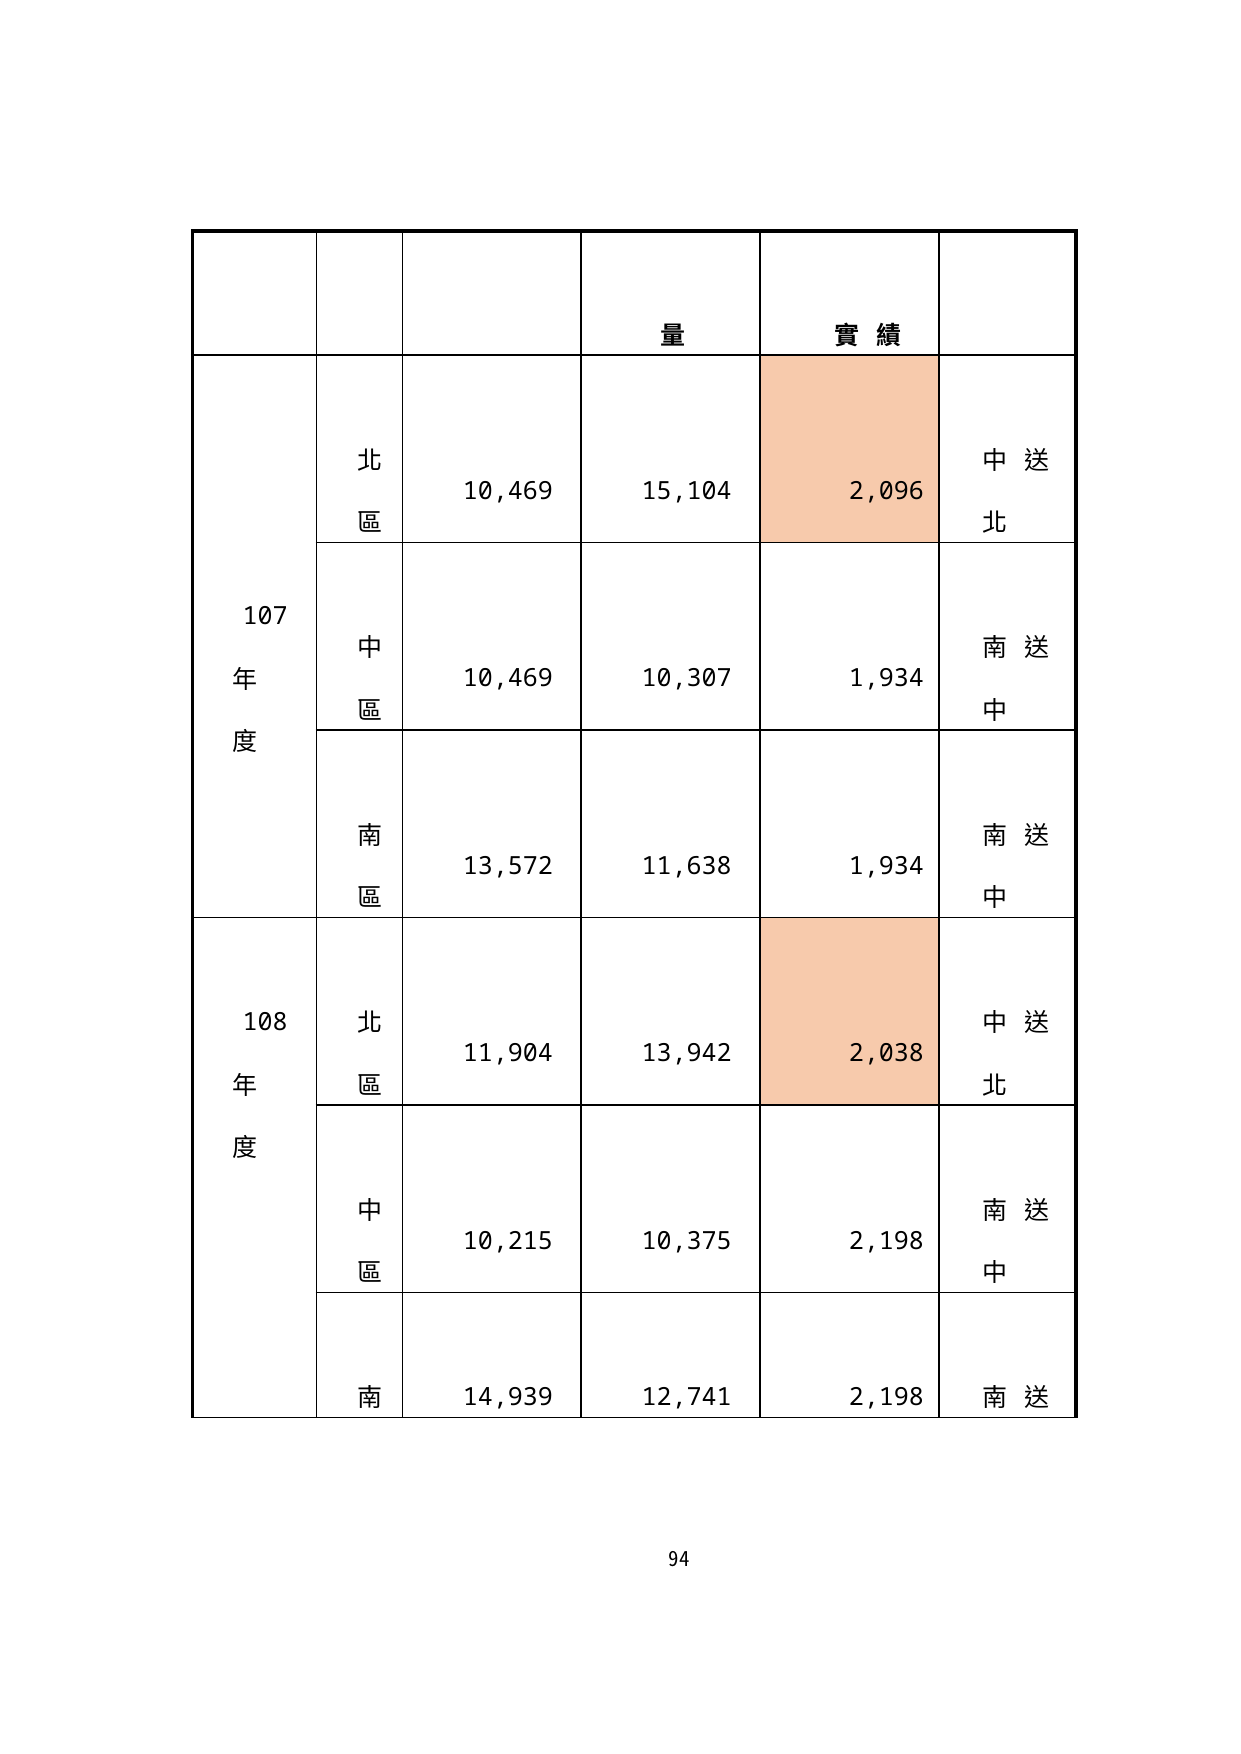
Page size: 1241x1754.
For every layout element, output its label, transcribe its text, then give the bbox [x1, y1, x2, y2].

table_cell 10,215 [403, 1106, 580, 1292]
table_cell 2,096 [761, 356, 938, 542]
table_cell 2,038 [761, 918, 938, 1104]
table_cell 10,307 [582, 543, 759, 729]
table_header 量 [582, 233, 759, 354]
table_cell 南區 [317, 731, 402, 917]
table_cell 12,741 [582, 1293, 759, 1417]
table_cell 108年度 [194, 918, 316, 1417]
table_cell 10,375 [582, 1106, 759, 1292]
table_cell 中區 [317, 543, 402, 729]
table_header [317, 233, 402, 354]
table_cell 13,572 [403, 731, 580, 917]
table_cell 中區 [317, 1106, 402, 1292]
table_cell 11,638 [582, 731, 759, 917]
table_cell 10,469 [403, 356, 580, 542]
table_cell 10,469 [403, 543, 580, 729]
table_cell 中送北 [940, 356, 1074, 542]
table_cell 2,198 [761, 1106, 938, 1292]
table_cell 南送中 [940, 731, 1074, 917]
table_cell 1,934 [761, 543, 938, 729]
table_cell 11,904 [403, 918, 580, 1104]
table_cell 15,104 [582, 356, 759, 542]
table_header 實績 [761, 233, 938, 354]
table_cell 南送中 [940, 1106, 1074, 1292]
table_header [403, 233, 580, 354]
table_cell 107年度 [194, 356, 316, 917]
table_cell 13,942 [582, 918, 759, 1104]
table_cell 北區 [317, 918, 402, 1104]
table_cell 1,934 [761, 731, 938, 917]
table_cell 南送中 [940, 543, 1074, 729]
table_cell 14,939 [403, 1293, 580, 1417]
table_cell 南 [317, 1293, 402, 1417]
table_cell 2,198 [761, 1293, 938, 1417]
table_header [194, 233, 316, 354]
table_cell 中送北 [940, 918, 1074, 1104]
table_cell 南送 [940, 1293, 1074, 1417]
table_cell 北區 [317, 356, 402, 542]
table_header [940, 233, 1074, 354]
